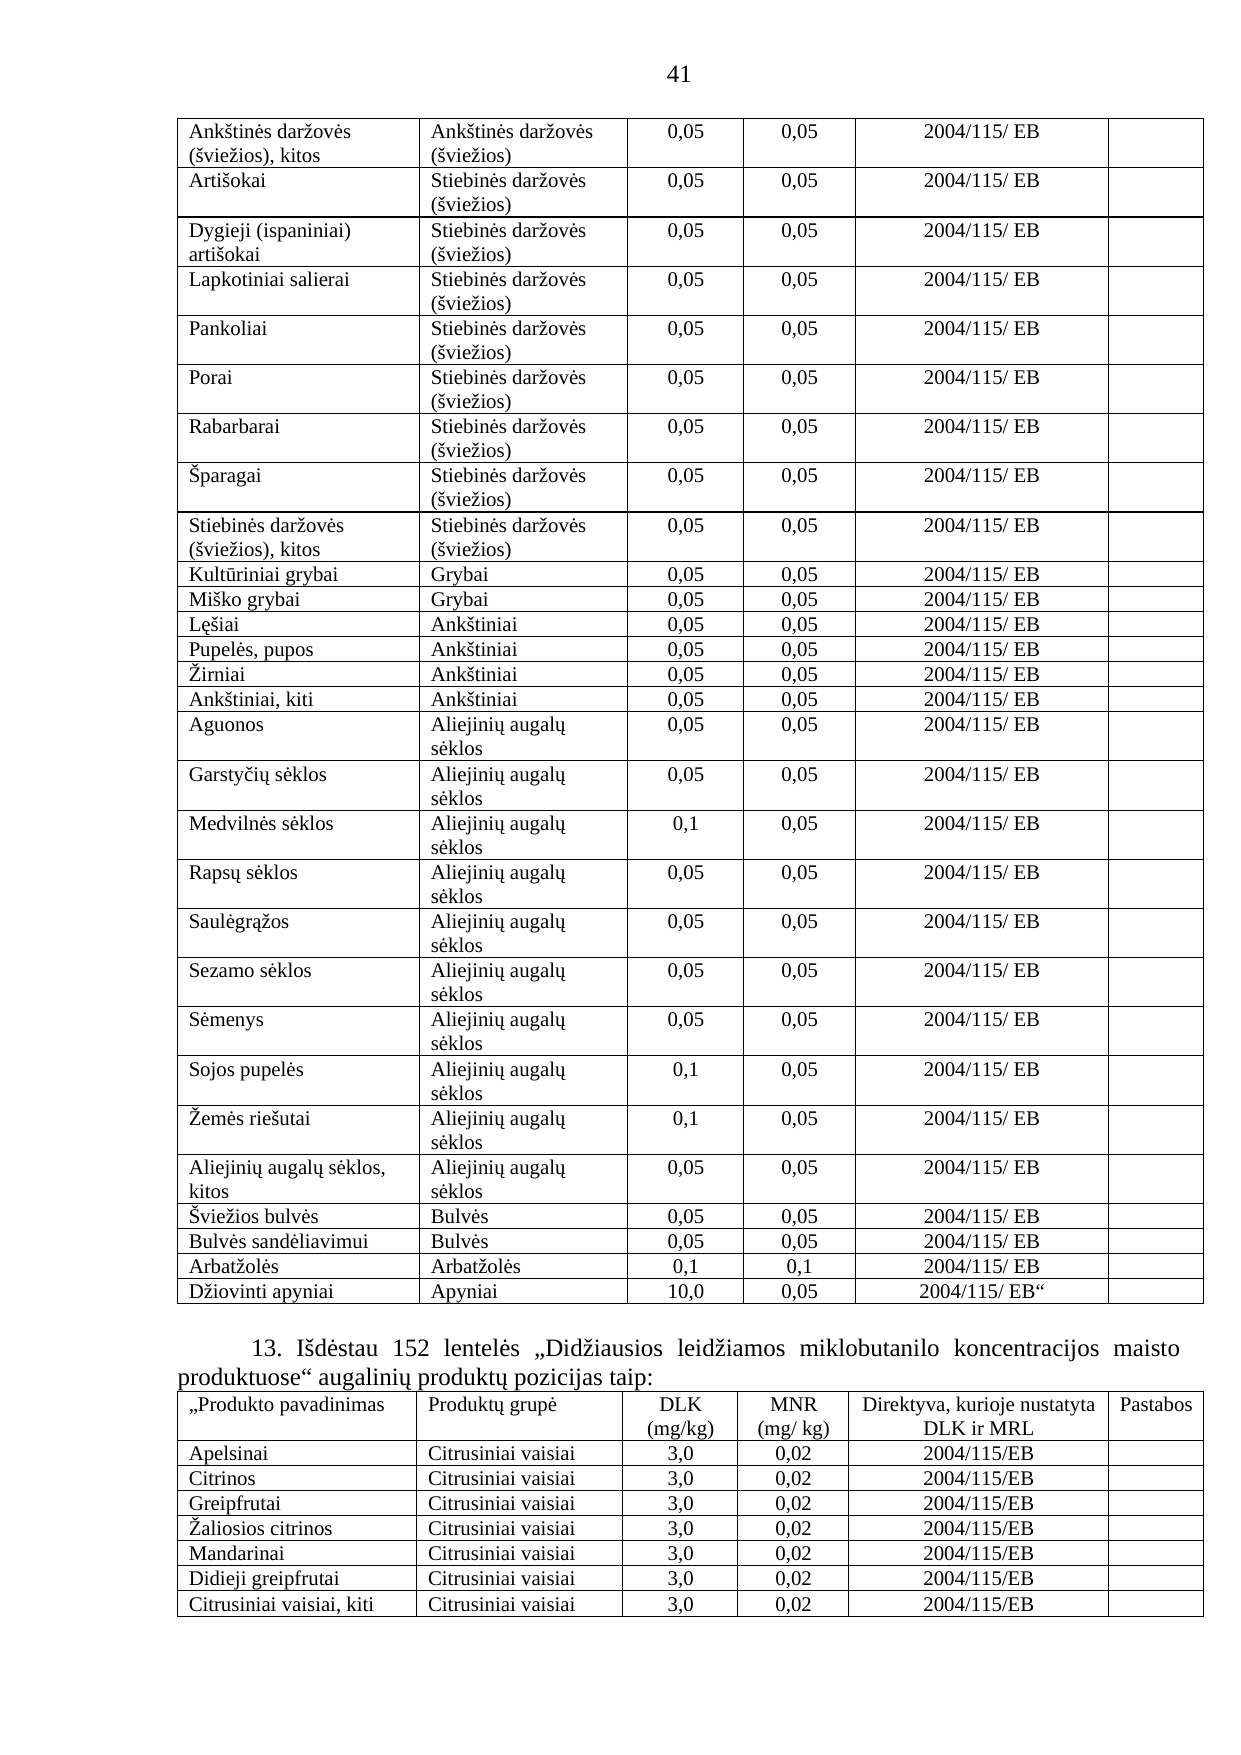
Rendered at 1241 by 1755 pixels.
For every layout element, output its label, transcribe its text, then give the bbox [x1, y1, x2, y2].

table_cell 2004/115/ EB [856, 958, 1108, 1006]
table_cell 0,05 [744, 1229, 855, 1253]
table_cell 0,05 [744, 761, 855, 809]
table_cell [1109, 811, 1203, 859]
table_cell Šviežios bulvės [178, 1204, 419, 1228]
table_cell [1109, 562, 1203, 586]
table_header MNR (mg/ kg) [738, 1392, 848, 1440]
table_cell 0,05 [628, 267, 743, 315]
table_cell [1109, 1441, 1203, 1465]
table_cell Porai [178, 365, 419, 413]
table_cell [1109, 1155, 1203, 1203]
table_cell 0,05 [628, 637, 743, 661]
table_cell Saulėgrąžos [178, 909, 419, 957]
table_cell 0,05 [744, 1155, 855, 1203]
table_cell [1109, 168, 1203, 216]
table_cell Medvilnės sėklos [178, 811, 419, 859]
table_cell Miško grybai [178, 587, 419, 611]
table_cell Stiebinės daržovės (šviežios) [420, 267, 627, 315]
table_cell Aliejinių augalų sėklos [420, 1155, 627, 1203]
table_cell 0,05 [628, 612, 743, 636]
table_cell Ankštinės daržovės (šviežios), kitos [178, 119, 419, 167]
table_cell [1109, 414, 1203, 462]
table_cell 2004/115/ EB [856, 218, 1108, 266]
table_header Produktų grupė [417, 1392, 622, 1440]
table_cell Rapsų sėklos [178, 860, 419, 908]
table_cell [1109, 612, 1203, 636]
table_cell 2004/115/ EB [856, 1254, 1108, 1278]
table_cell 0,05 [744, 1007, 855, 1055]
table_cell 0,05 [628, 662, 743, 686]
table_cell Stiebinės daržovės (šviežios) [420, 513, 627, 561]
table_cell 0,05 [628, 909, 743, 957]
table_cell Žirniai [178, 662, 419, 686]
table_cell 2004/115/ EB [856, 168, 1108, 216]
table_cell Citrusiniai vaisiai [417, 1466, 622, 1490]
table_cell Dygieji (ispaniniai) artišokai [178, 218, 419, 266]
table_cell 0,1 [628, 1254, 743, 1278]
table_cell Aliejinių augalų sėklos [420, 1056, 627, 1104]
table_cell 0,05 [628, 562, 743, 586]
table_cell Žaliosios citrinos [178, 1516, 416, 1540]
table_cell [1109, 587, 1203, 611]
table_cell 2004/115/EB [849, 1491, 1108, 1515]
table_cell Stiebinės daržovės (šviežios) [420, 218, 627, 266]
table_cell 0,05 [744, 316, 855, 364]
table_cell 2004/115/EB [849, 1516, 1108, 1540]
table_cell 2004/115/EB [849, 1441, 1108, 1465]
table_cell Didieji greipfrutai [178, 1566, 416, 1590]
table_cell 3,0 [623, 1566, 737, 1590]
table_cell Citrusiniai vaisiai [417, 1441, 622, 1465]
table_cell Džiovinti apyniai [178, 1279, 419, 1303]
table_cell 3,0 [623, 1541, 737, 1565]
table_cell 2004/115/ EB [856, 316, 1108, 364]
table_cell Bulvės sandėliavimui [178, 1229, 419, 1253]
table_cell [1109, 365, 1203, 413]
table_cell 2004/115/ EB [856, 587, 1108, 611]
table_cell Citrusiniai vaisiai, kiti [178, 1591, 416, 1616]
table_cell 0,05 [744, 612, 855, 636]
table_cell 0,05 [628, 958, 743, 1006]
table_cell 0,05 [628, 414, 743, 462]
table_cell 0,05 [744, 811, 855, 859]
table_cell 0,05 [744, 562, 855, 586]
table_cell [1109, 1007, 1203, 1055]
table_cell 0,05 [628, 316, 743, 364]
table_cell 0,02 [738, 1466, 848, 1490]
table_cell Bulvės [420, 1229, 627, 1253]
table_cell [1109, 218, 1203, 266]
table_cell [1109, 119, 1203, 167]
table_cell Mandarinai [178, 1541, 416, 1565]
table_cell 0,05 [628, 218, 743, 266]
table_cell 2004/115/ EB [856, 662, 1108, 686]
table_cell Arbatžolės [178, 1254, 419, 1278]
table_cell 0,05 [744, 687, 855, 711]
table_cell 0,05 [744, 365, 855, 413]
table_header Direktyva, kurioje nustatyta DLK ir MRL [849, 1392, 1108, 1440]
table_cell 0,02 [738, 1516, 848, 1540]
table_cell 0,05 [744, 119, 855, 167]
table_cell 0,02 [738, 1491, 848, 1515]
table_cell 3,0 [623, 1491, 737, 1515]
table_cell 0,05 [628, 119, 743, 167]
table_cell 2004/115/ EB [856, 761, 1108, 809]
table_cell [1109, 761, 1203, 809]
table_cell 0,05 [744, 1204, 855, 1228]
table_cell Stiebinės daržovės (šviežios), kitos [178, 513, 419, 561]
table_header Pastabos [1109, 1392, 1203, 1440]
table_cell 3,0 [623, 1441, 737, 1465]
table_cell [1109, 513, 1203, 561]
table_cell 2004/115/ EB [856, 365, 1108, 413]
table_cell Aliejinių augalų sėklos [420, 860, 627, 908]
table_cell 2004/115/ EB [856, 1056, 1108, 1104]
table_cell Lęšiai [178, 612, 419, 636]
table_cell 0,05 [744, 587, 855, 611]
table_cell Ankštiniai [420, 687, 627, 711]
table_cell [1109, 1466, 1203, 1490]
table_cell 2004/115/EB [849, 1591, 1108, 1616]
table_cell [1109, 1541, 1203, 1565]
table_cell 0,05 [744, 513, 855, 561]
table_cell 0,05 [628, 463, 743, 511]
table_cell [1109, 1254, 1203, 1278]
table_cell Ankštiniai [420, 637, 627, 661]
table_cell Citrusiniai vaisiai [417, 1491, 622, 1515]
table_cell [1109, 463, 1203, 511]
table_cell Arbatžolės [420, 1254, 627, 1278]
table_cell 2004/115/ EB [856, 119, 1108, 167]
table_cell 2004/115/ EB [856, 712, 1108, 760]
table_cell Bulvės [420, 1204, 627, 1228]
table_cell Aliejinių augalų sėklos [420, 1007, 627, 1055]
table_cell 2004/115/ EB [856, 687, 1108, 711]
table_cell Ankštinės daržovės (šviežios) [420, 119, 627, 167]
table_cell Aliejinių augalų sėklos [420, 909, 627, 957]
table_cell [1109, 1229, 1203, 1253]
table_cell 0,05 [628, 687, 743, 711]
table_cell Citrusiniai vaisiai [417, 1541, 622, 1565]
table_cell 0,05 [744, 662, 855, 686]
table_cell Stiebinės daržovės (šviežios) [420, 168, 627, 216]
table_cell 3,0 [623, 1516, 737, 1540]
table_cell Kultūriniai grybai [178, 562, 419, 586]
table_cell Aliejinių augalų sėklos, kitos [178, 1155, 419, 1203]
table_cell 0,05 [628, 1007, 743, 1055]
table_cell 0,05 [744, 218, 855, 266]
table_cell 0,02 [738, 1591, 848, 1616]
table_cell 2004/115/EB [849, 1466, 1108, 1490]
table_cell Sojos pupelės [178, 1056, 419, 1104]
table_cell 0,1 [628, 1056, 743, 1104]
table_cell Aliejinių augalų sėklos [420, 958, 627, 1006]
table_cell Aliejinių augalų sėklos [420, 811, 627, 859]
table_cell Citrusiniai vaisiai [417, 1591, 622, 1616]
table_cell 0,05 [744, 1106, 855, 1154]
table_cell 0,05 [744, 463, 855, 511]
table_header „Produkto pavadinimas [178, 1392, 416, 1440]
table_cell Stiebinės daržovės (šviežios) [420, 316, 627, 364]
table_cell 0,05 [628, 513, 743, 561]
table_cell 2004/115/ EB [856, 860, 1108, 908]
table_cell 2004/115/EB [849, 1566, 1108, 1590]
table_cell Stiebinės daržovės (šviežios) [420, 463, 627, 511]
table_cell [1109, 267, 1203, 315]
table_cell 0,05 [744, 1056, 855, 1104]
table_cell 0,05 [628, 1204, 743, 1228]
table_cell Sezamo sėklos [178, 958, 419, 1006]
table_cell Apelsinai [178, 1441, 416, 1465]
table_cell Citrusiniai vaisiai [417, 1566, 622, 1590]
table_cell 0,05 [744, 168, 855, 216]
table_cell Artišokai [178, 168, 419, 216]
table_cell 2004/115/ EB [856, 1007, 1108, 1055]
table_cell 0,05 [628, 168, 743, 216]
table_cell Aliejinių augalų sėklos [420, 712, 627, 760]
table_cell [1109, 909, 1203, 957]
table_cell Grybai [420, 562, 627, 586]
table_cell Greipfrutai [178, 1491, 416, 1515]
table_cell 2004/115/EB [849, 1541, 1108, 1565]
table_cell 0,05 [628, 1155, 743, 1203]
table_cell 0,05 [744, 637, 855, 661]
table_cell Pupelės, pupos [178, 637, 419, 661]
table_cell 0,05 [744, 267, 855, 315]
table_cell Rabarbarai [178, 414, 419, 462]
table_cell [1109, 958, 1203, 1006]
table_cell Sėmenys [178, 1007, 419, 1055]
table_cell 2004/115/ EB [856, 267, 1108, 315]
table_cell [1109, 1516, 1203, 1540]
table_cell 0,05 [628, 761, 743, 809]
table_cell Aliejinių augalų sėklos [420, 761, 627, 809]
table_cell [1109, 1566, 1203, 1590]
table_cell 2004/115/ EB [856, 1229, 1108, 1253]
table_cell 0,05 [628, 860, 743, 908]
table_cell Stiebinės daržovės (šviežios) [420, 414, 627, 462]
table_cell 0,05 [744, 860, 855, 908]
table_cell Ankštiniai, kiti [178, 687, 419, 711]
table_cell Lapkotiniai salierai [178, 267, 419, 315]
table_cell Grybai [420, 587, 627, 611]
table_cell 0,02 [738, 1441, 848, 1465]
table_cell Stiebinės daržovės (šviežios) [420, 365, 627, 413]
table_cell 2004/115/ EB [856, 612, 1108, 636]
table_cell Citrusiniai vaisiai [417, 1516, 622, 1540]
table_cell 0,05 [628, 1229, 743, 1253]
table_cell 2004/115/ EB [856, 1204, 1108, 1228]
table_cell 2004/115/ EB [856, 637, 1108, 661]
table_cell 2004/115/ EB [856, 414, 1108, 462]
table_cell 0,1 [628, 1106, 743, 1154]
table_cell Pankoliai [178, 316, 419, 364]
table_cell 0,05 [628, 712, 743, 760]
table_cell [1109, 687, 1203, 711]
table_cell Garstyčių sėklos [178, 761, 419, 809]
table_cell [1109, 860, 1203, 908]
table_cell 0,05 [628, 587, 743, 611]
table_cell [1109, 637, 1203, 661]
table_cell 2004/115/ EB [856, 463, 1108, 511]
table_cell Apyniai [420, 1279, 627, 1303]
table_cell Aliejinių augalų sėklos [420, 1106, 627, 1154]
table_cell 0,02 [738, 1566, 848, 1590]
table_cell 2004/115/ EB“ [856, 1279, 1108, 1303]
table_cell 10,0 [628, 1279, 743, 1303]
table_cell [1109, 712, 1203, 760]
table_cell Aguonos [178, 712, 419, 760]
table_cell Citrinos [178, 1466, 416, 1490]
table_cell 0,05 [744, 1279, 855, 1303]
table_cell [1109, 1591, 1203, 1616]
table_cell [1109, 662, 1203, 686]
table_cell 2004/115/ EB [856, 562, 1108, 586]
table_cell [1109, 316, 1203, 364]
table_cell [1109, 1491, 1203, 1515]
table_cell Ankštiniai [420, 662, 627, 686]
table_cell 2004/115/ EB [856, 909, 1108, 957]
table_cell 0,05 [628, 365, 743, 413]
table_header DLK (mg/kg) [623, 1392, 737, 1440]
table_cell 0,05 [744, 712, 855, 760]
table_cell [1109, 1279, 1203, 1303]
table_cell [1109, 1106, 1203, 1154]
table_cell 3,0 [623, 1466, 737, 1490]
table_cell 0,05 [744, 414, 855, 462]
table_cell 2004/115/ EB [856, 811, 1108, 859]
table_cell 2004/115/ EB [856, 513, 1108, 561]
table_cell Šparagai [178, 463, 419, 511]
table_cell 3,0 [623, 1591, 737, 1616]
table_cell 0,1 [628, 811, 743, 859]
table_cell 2004/115/ EB [856, 1106, 1108, 1154]
table_cell 0,1 [744, 1254, 855, 1278]
table_cell 0,02 [738, 1541, 848, 1565]
text 13. Išdėstau 152 lentelės „Didžiausios leidžiamos miklobutanilo koncentracijos maisto produktuose“ augalinių produktų pozicijas taip: [177, 1333, 1181, 1391]
table_cell 2004/115/ EB [856, 1155, 1108, 1203]
table_cell Ankštiniai [420, 612, 627, 636]
table_cell 0,05 [744, 958, 855, 1006]
table_cell 0,05 [744, 909, 855, 957]
table_cell [1109, 1204, 1203, 1228]
table_cell [1109, 1056, 1203, 1104]
table_cell Žemės riešutai [178, 1106, 419, 1154]
